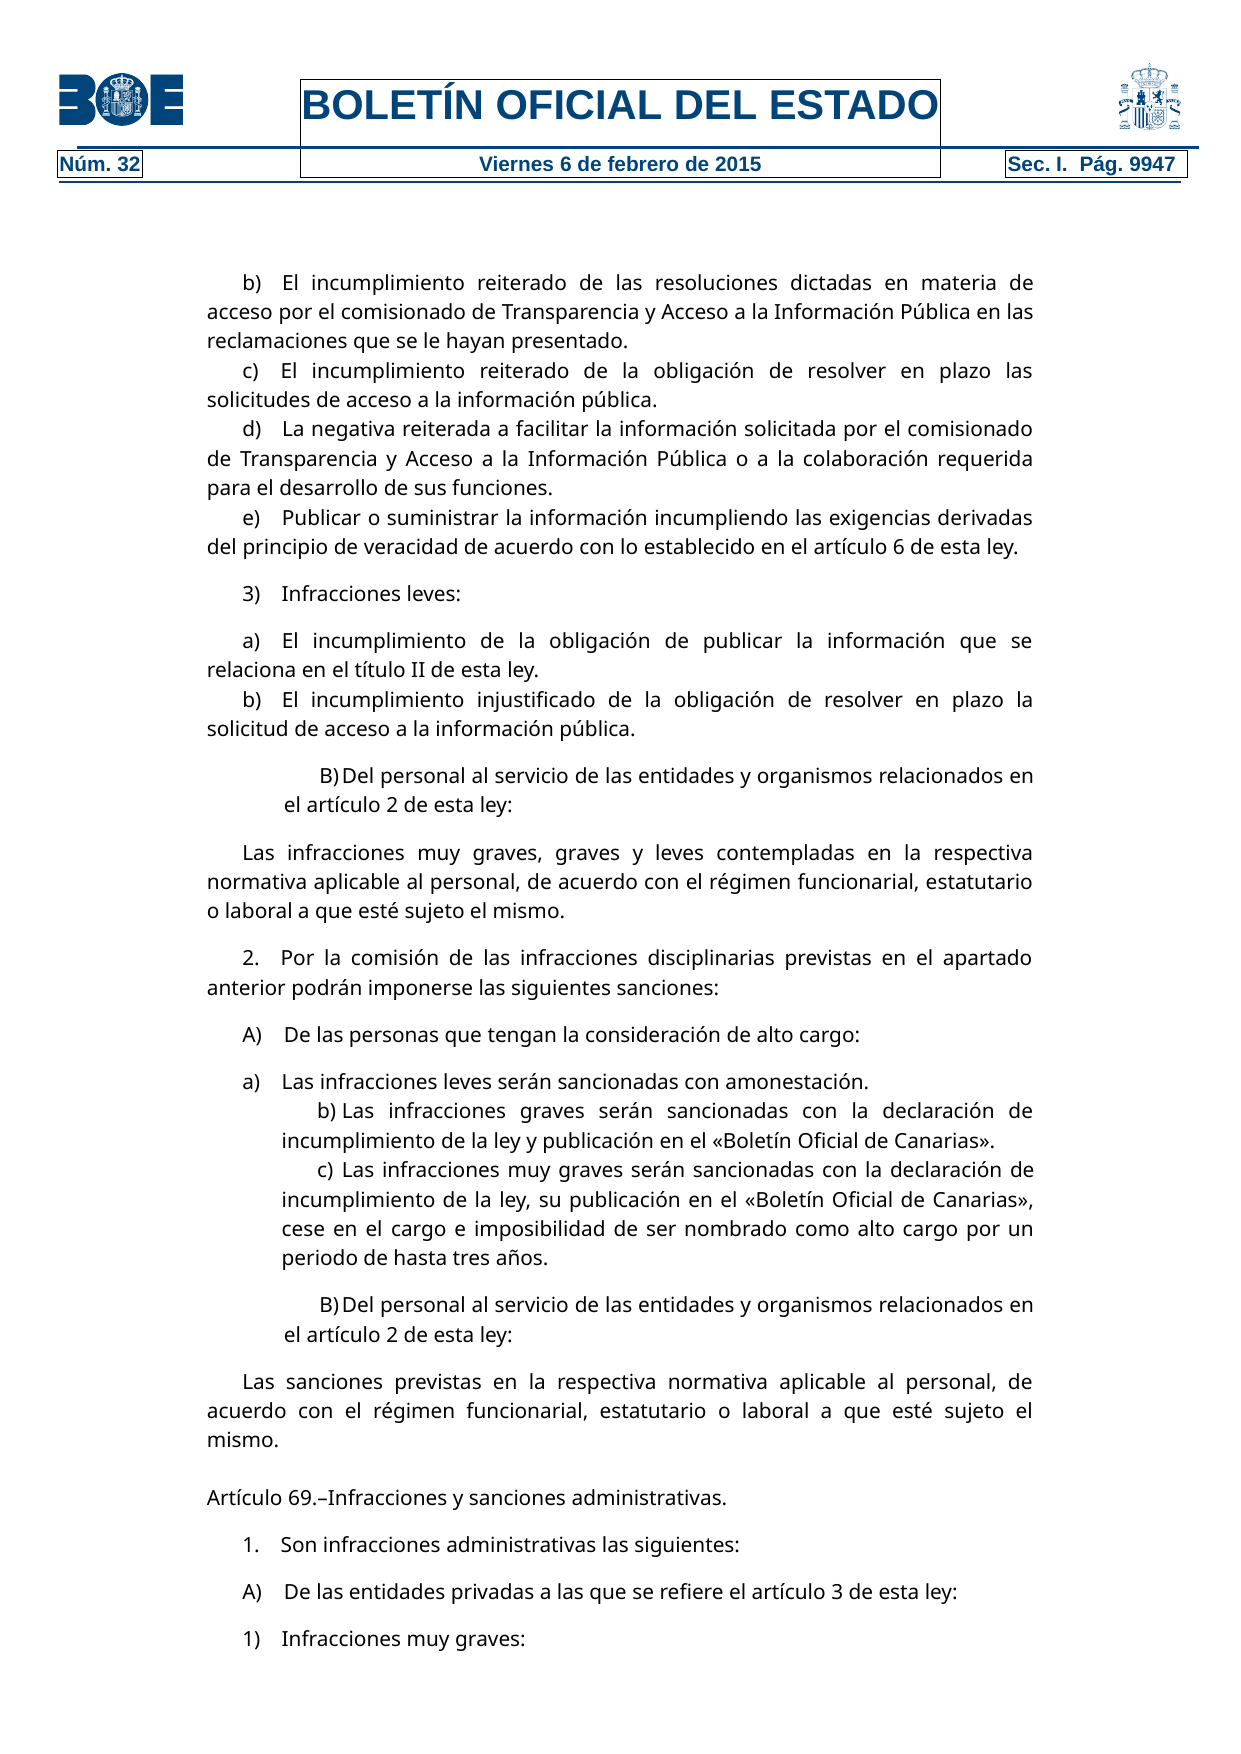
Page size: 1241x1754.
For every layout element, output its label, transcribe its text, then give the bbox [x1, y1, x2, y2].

list De las personas que tengan la consideración de alto cargo: [242, 1020, 1198, 1048]
text Las infracciones muy graves, graves y leves contempladas en la respectiva normativa aplicable al personal, de acuerdo con el régimen funcionarial, estatutario o laboral a que esté sujeto el mismo. [207, 838, 1034, 925]
list Publicar o suministrar la información incumpliendo las exigencias derivadas del principio de veracidad de acuerdo con lo establecido en el artículo 6 de esta ley. [207, 503, 1034, 560]
list Del personal al servicio de las entidades y organismos relacionados en el artículo 2 de esta ley: [284, 1291, 1034, 1348]
list El incumplimiento reiterado de la obligación de resolver en plazo las solicitudes de acceso a la información pública. [207, 356, 1034, 413]
list Las infracciones graves serán sancionadas con la declaración de incumplimiento de la ley y publicación en el «Boletín Oficial de Canarias». [281, 1097, 1033, 1154]
list El incumplimiento injustificado de la obligación de resolver en plazo la solicitud de acceso a la información pública. [207, 685, 1033, 743]
text Las sanciones previstas en la respectiva normativa aplicable al personal, de acuerdo con el régimen funcionarial, estatutario o laboral a que esté sujeto el mismo. [207, 1367, 1033, 1454]
list De las entidades privadas a las que se refiere el artículo 3 de esta ley: [242, 1577, 1198, 1606]
list El incumplimiento de la obligación de publicar la información que se relaciona en el título II de esta ley. [207, 626, 1033, 684]
list Del personal al servicio de las entidades y organismos relacionados en el artículo 2 de esta ley: [284, 761, 1034, 819]
list El incumplimiento reiterado de las resoluciones dictadas en materia de acceso por el comisionado de Transparencia y Acceso a la Información Pública en las reclamaciones que se le hayan presentado. [207, 268, 1034, 355]
list La negativa reiterada a facilitar la información solicitada por el comisionado de Transparencia y Acceso a la Información Pública o a la colaboración requerida para el desarrollo de sus funciones. [207, 414, 1034, 501]
list Por la comisión de las infracciones disciplinarias previstas en el apartado anterior podrán imponerse las siguientes sanciones: [207, 943, 1033, 1001]
text Artículo 69.–Infracciones y sanciones administrativas. [207, 1483, 1198, 1511]
list Las infracciones muy graves serán sancionadas con la declaración de incumplimiento de la ley, su publicación en el «Boletín Oficial de Canarias», cese en el cargo e imposibilidad de ser nombrado como alto cargo por un periodo de hasta tres años. [281, 1155, 1035, 1272]
list Las infracciones leves serán sancionadas con amonestación. [242, 1067, 1198, 1096]
list Infracciones muy graves: [242, 1624, 1198, 1653]
picture [59, 73, 183, 126]
list Son infracciones administrativas las siguientes: [242, 1530, 1198, 1558]
list Infracciones leves: [242, 579, 1198, 607]
picture [1118, 63, 1181, 130]
